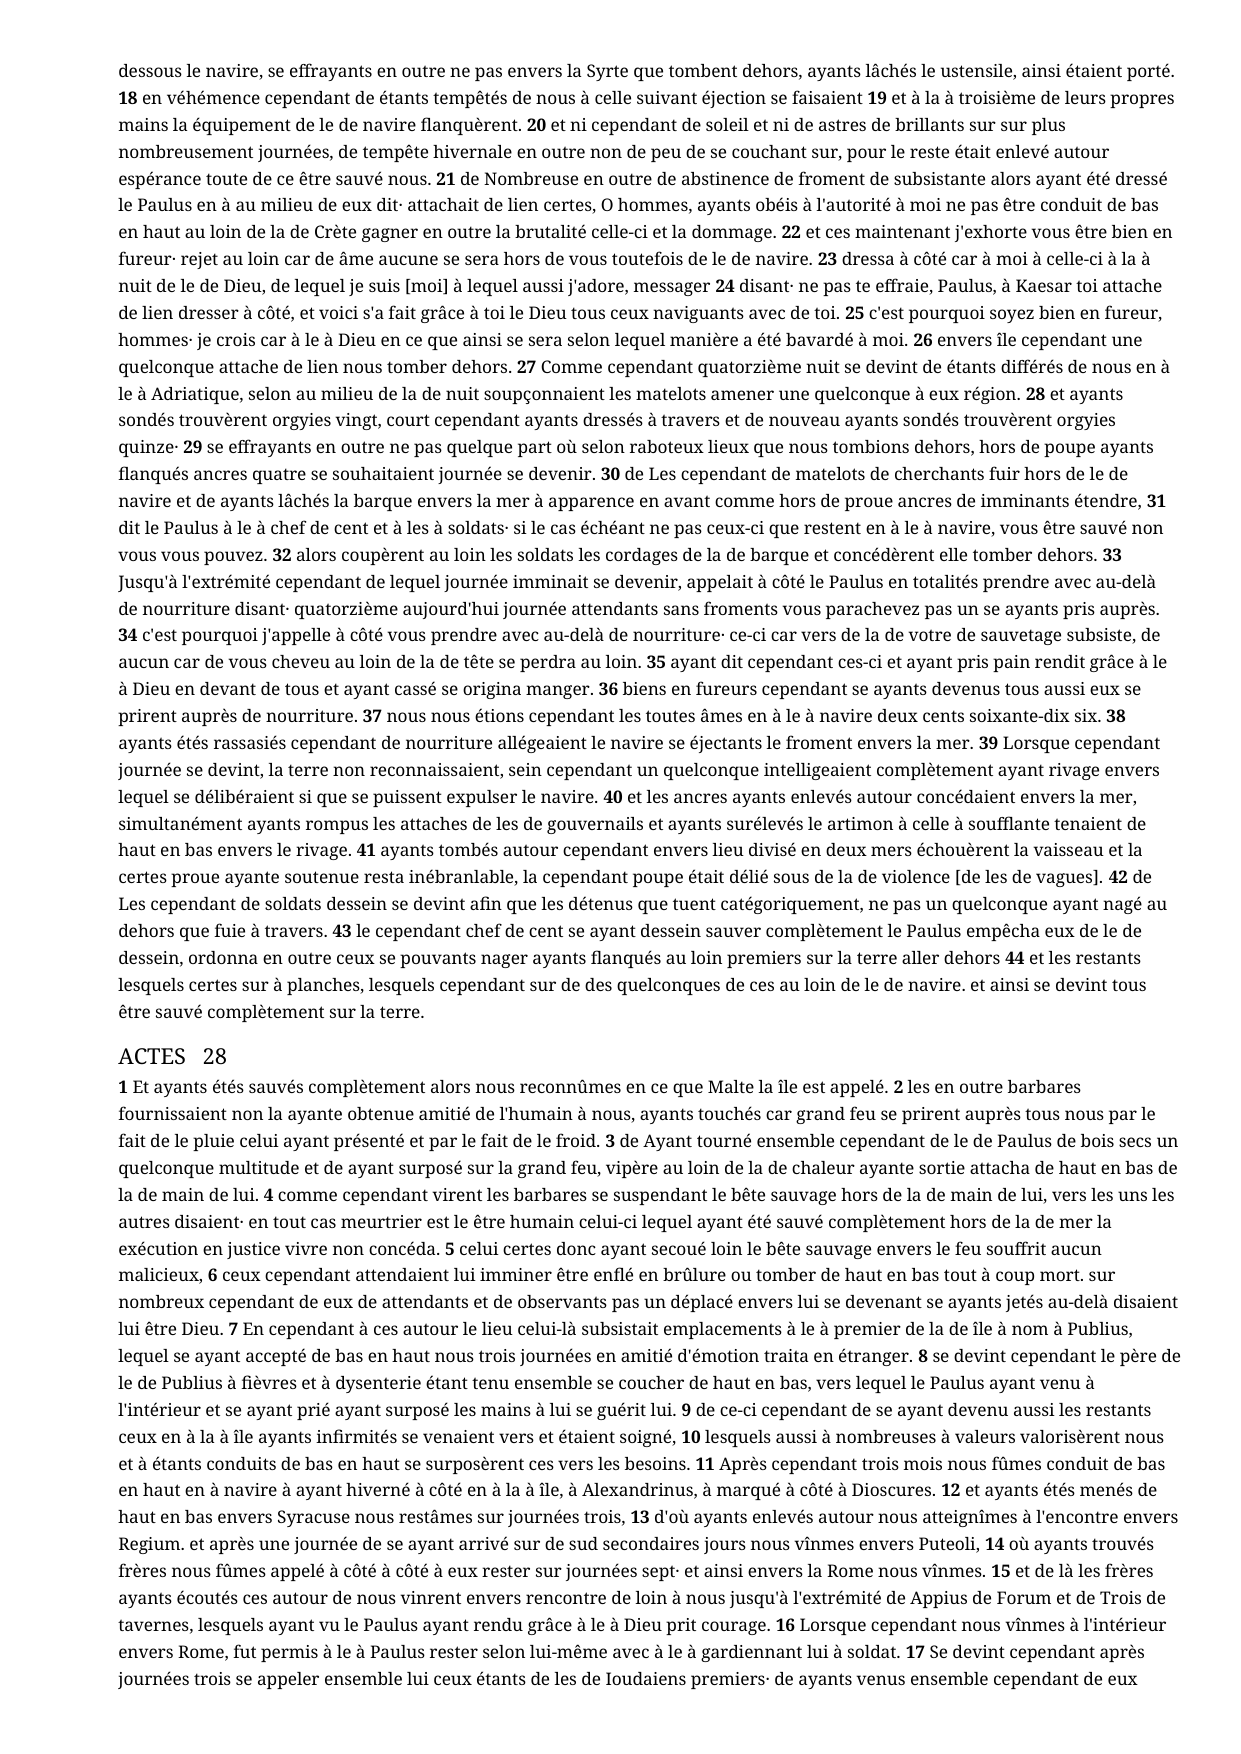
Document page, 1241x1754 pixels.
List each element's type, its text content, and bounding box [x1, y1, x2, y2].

text dessous le navire, se effrayants en outre ne pas envers la Syrte que tombent dehors, ayants lâchés le ustensile, ainsi étaient porté. 18 en véhémence cependant de étants tempêtés de nous à celle suivant éjection se faisaient 19 et à la à troisième de leurs propres mains la équipement de le de navire flanquèrent. 20 et ni cependant de soleil et ni de astres de brillants sur sur plus nombreusement journées, de tempête hivernale en outre non de peu de se couchant sur, pour le reste était enlevé autour espérance toute de ce être sauvé nous. 21 de Nombreuse en outre de abstinence de froment de subsistante alors ayant été dressé le Paulus en à au milieu de eux dit· attachait de lien certes, O hommes, ayants obéis à l'autorité à moi ne pas être conduit de bas en haut au loin de la de Crète gagner en outre la brutalité celle-ci et la dommage. 22 et ces maintenant j'exhorte vous être bien en fureur· rejet au loin car de âme aucune se sera hors de vous toutefois de le de navire. 23 dressa à côté car à moi à celle-ci à la à nuit de le de Dieu, de lequel je suis [moi] à lequel aussi j'adore, messager 24 disant· ne pas te effraie, Paulus, à Kaesar toi attache de lien dresser à côté, et voici s'a fait grâce à toi le Dieu tous ceux naviguants avec de toi. 25 c'est pourquoi soyez bien en fureur, hommes· je crois car à le à Dieu en ce que ainsi se sera selon lequel manière a été bavardé à moi. 26 envers île cependant une quelconque attache de lien nous tomber dehors. 27 Comme cependant quatorzième nuit se devint de étants différés de nous en à le à Adriatique, selon au milieu de la de nuit soupçonnaient les matelots amener une quelconque à eux région. 28 et ayants sondés trouvèrent orgyies vingt, court cependant ayants dressés à travers et de nouveau ayants sondés trouvèrent orgyies quinze· 29 se effrayants en outre ne pas quelque part où selon raboteux lieux que nous tombions dehors, hors de poupe ayants flanqués ancres quatre se souhaitaient journée se devenir. 30 de Les cependant de matelots de cherchants fuir hors de le de navire et de ayants lâchés la barque envers la mer à apparence en avant comme hors de proue ancres de imminants étendre, 31 dit le Paulus à le à chef de cent et à les à soldats· si le cas échéant ne pas ceux-ci que restent en à le à navire, vous être sauvé non vous vous pouvez. 32 alors coupèrent au loin les soldats les cordages de la de barque et concédèrent elle tomber dehors. 33 Jusqu'à l'extrémité cependant de lequel journée imminait se devenir, appelait à côté le Paulus en totalités prendre avec au-delà de nourriture disant· quatorzième aujourd'hui journée attendants sans froments vous parachevez pas un se ayants pris auprès. 34 c'est pourquoi j'appelle à côté vous prendre avec au-delà de nourriture· ce-ci car vers de la de votre de sauvetage subsiste, de aucun car de vous cheveu au loin de la de tête se perdra au loin. 35 ayant dit cependant ces-ci et ayant pris pain rendit grâce à le à Dieu en devant de tous et ayant cassé se origina manger. 36 biens en fureurs cependant se ayants devenus tous aussi eux se prirent auprès de nourriture. 37 nous nous étions cependant les toutes âmes en à le à navire deux cents soixante-dix six. 38 ayants étés rassasiés cependant de nourriture allégeaient le navire se éjectants le froment envers la mer. 39 Lorsque cependant journée se devint, la terre non reconnaissaient, sein cependant un quelconque intelligeaient complètement ayant rivage envers lequel se délibéraient si que se puissent expulser le navire. 40 et les ancres ayants enlevés autour concédaient envers la mer, simultanément ayants rompus les attaches de les de gouvernails et ayants surélevés le artimon à celle à soufflante tenaient de haut en bas envers le rivage. 41 ayants tombés autour cependant envers lieu divisé en deux mers échouèrent la vaisseau et la certes proue ayante soutenue resta inébranlable, la cependant poupe était délié sous de la de violence [de les de vagues]. 42 de Les cependant de soldats dessein se devint afin que les détenus que tuent catégoriquement, ne pas un quelconque ayant nagé au dehors que fuie à travers. 43 le cependant chef de cent se ayant dessein sauver complètement le Paulus empêcha eux de le de dessein, ordonna en outre ceux se pouvants nager ayants flanqués au loin premiers sur la terre aller dehors 44 et les restants lesquels certes sur à planches, lesquels cependant sur de des quelconques de ces au loin de le de navire. et ainsi se devint tous être sauvé complètement sur la terre. [118, 59, 1181, 1023]
text 1 Et ayants étés sauvés complètement alors nous reconnûmes en ce que Malte la île est appelé. 2 les en outre barbares fournissaient non la ayante obtenue amitié de l'humain à nous, ayants touchés car grand feu se prirent auprès tous nous par le fait de le pluie celui ayant présenté et par le fait de le froid. 3 de Ayant tourné ensemble cependant de le de Paulus de bois secs un quelconque multitude et de ayant surposé sur la grand feu, vipère au loin de la de chaleur ayante sortie attacha de haut en bas de la de main de lui. 4 comme cependant virent les barbares se suspendant le bête sauvage hors de la de main de lui, vers les uns les autres disaient· en tout cas meurtrier est le être humain celui-ci lequel ayant été sauvé complètement hors de la de mer la exécution en justice vivre non concéda. 5 celui certes donc ayant secoué loin le bête sauvage envers le feu souffrit aucun malicieux, 6 ceux cependant attendaient lui imminer être enflé en brûlure ou tomber de haut en bas tout à coup mort. sur nombreux cependant de eux de attendants et de observants pas un déplacé envers lui se devenant se ayants jetés au-delà disaient lui être Dieu. 7 En cependant à ces autour le lieu celui-là subsistait emplacements à le à premier de la de île à nom à Publius, lequel se ayant accepté de bas en haut nous trois journées en amitié d'émotion traita en étranger. 8 se devint cependant le père de le de Publius à fièvres et à dysenterie étant tenu ensemble se coucher de haut en bas, vers lequel le Paulus ayant venu à l'intérieur et se ayant prié ayant surposé les mains à lui se guérit lui. 9 de ce-ci cependant de se ayant devenu aussi les restants ceux en à la à île ayants infirmités se venaient vers et étaient soigné, 10 lesquels aussi à nombreuses à valeurs valorisèrent nous et à étants conduits de bas en haut se surposèrent ces vers les besoins. 11 Après cependant trois mois nous fûmes conduit de bas en haut en à navire à ayant hiverné à côté en à la à île, à Alexandrinus, à marqué à côté à Dioscures. 12 et ayants étés menés de haut en bas envers Syracuse nous restâmes sur journées trois, 13 d'où ayants enlevés autour nous atteignîmes à l'encontre envers Regium. et après une journée de se ayant arrivé sur de sud secondaires jours nous vînmes envers Puteoli, 14 où ayants trouvés frères nous fûmes appelé à côté à côté à eux rester sur journées sept· et ainsi envers la Rome nous vînmes. 15 et de là les frères ayants écoutés ces autour de nous vinrent envers rencontre de loin à nous jusqu'à l'extrémité de Appius de Forum et de Trois de tavernes, lesquels ayant vu le Paulus ayant rendu grâce à le à Dieu prit courage. 16 Lorsque cependant nous vînmes à l'intérieur envers Rome, fut permis à le à Paulus rester selon lui-même avec à le à gardiennant lui à soldat. 17 Se devint cependant après journées trois se appeler ensemble lui ceux étants de les de Ioudaiens premiers· de ayants venus ensemble cependant de eux [118, 1075, 1181, 1690]
text ACTES 28 [118, 1041, 1181, 1071]
